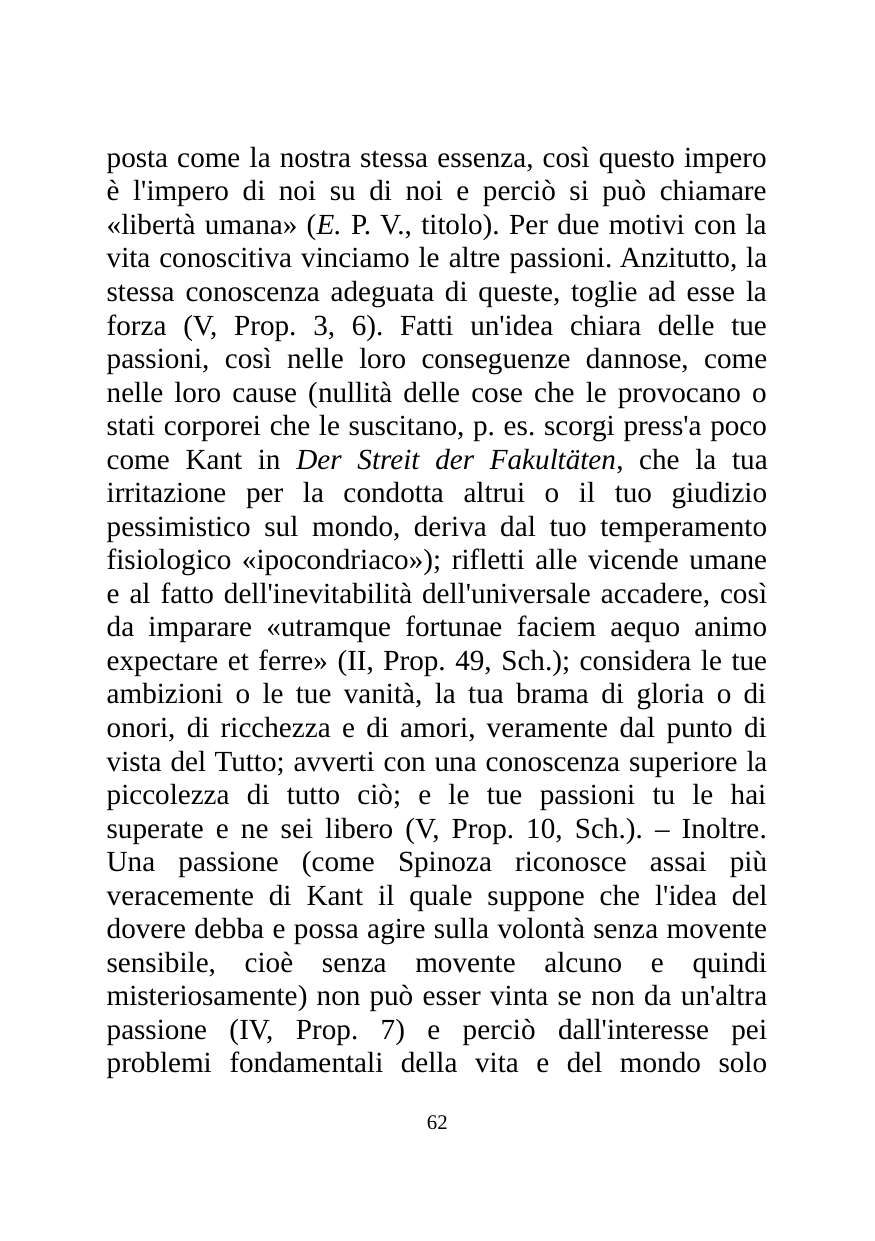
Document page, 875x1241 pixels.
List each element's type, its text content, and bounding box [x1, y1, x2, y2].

text posta come la nostra stessa essenza, così questo impero è l'impero di noi su di noi e perciò si può chiamare «libertà umana» (E. P. V., titolo). Per due motivi con la vita conoscitiva vinciamo le altre passioni. Anzitutto, la stessa conoscenza adeguata di queste, toglie ad esse la forza (V, Prop. 3, 6). Fatti un'idea chiara delle tue passioni, così nelle loro conseguenze dannose, come nelle loro cause (nullità delle cose che le provocano o stati corporei che le suscitano, p. es. scorgi press'a poco come Kant in Der Streit der Fakultäten, che la tua irritazione per la condotta altrui o il tuo giudizio pessimistico sul mondo, deriva dal tuo temperamento fisiologico «ipocondriaco»); rifletti alle vicende umane e al fatto dell'inevitabilità dell'universale accadere, così da imparare «utramque fortunae faciem aequo animo expectare et ferre» (II, Prop. 49, Sch.); considera le tue ambizioni o le tue vanità, la tua brama di gloria o di onori, di ricchezza e di amori, veramente dal punto di vista del Tutto; avverti con una conoscenza superiore la piccolezza di tutto ciò; e le tue passioni tu le hai superate e ne sei libero (V, Prop. 10, Sch.). – Inoltre. Una passione (come Spinoza riconosce assai più veracemente di Kant il quale suppone che l'idea del dovere debba e possa agire sulla volontà senza movente sensibile, cioè senza movente alcuno e quindi misteriosamente) non può esser vinta se non da un'altra passione (IV, Prop. 7) e perciò dall'interesse pei problemi fondamentali della vita e del mondo solo [106, 140, 768, 1079]
